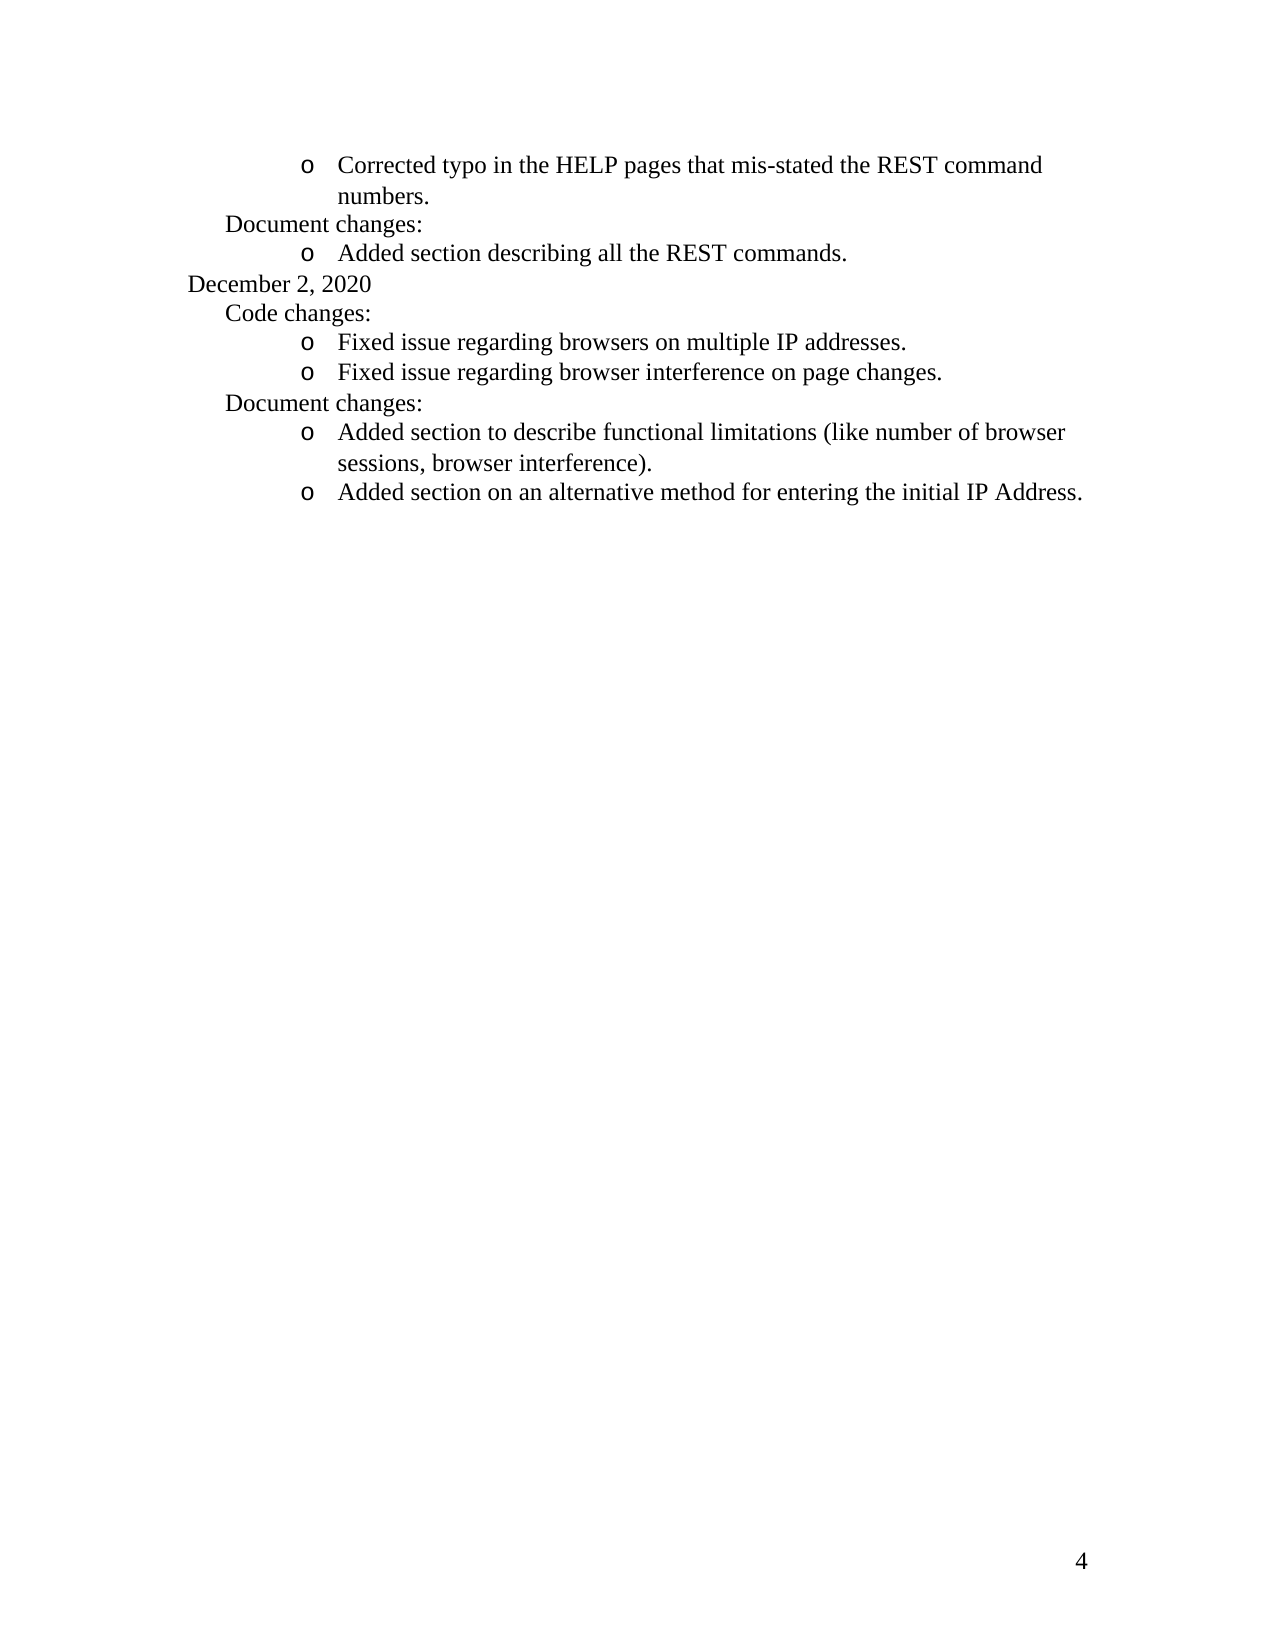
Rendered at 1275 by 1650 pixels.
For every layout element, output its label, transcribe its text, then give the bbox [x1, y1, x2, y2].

text Document changes: [225, 388, 1087, 417]
text December 2, 2020 [187, 269, 1087, 298]
list Added section to describe functional limitations (like number of browser sessions, browser interference). [300, 417, 1087, 477]
list Added section describing all the REST commands. [300, 238, 1087, 269]
list Corrected typo in the HELP pages that mis-stated the REST command numbers. [300, 150, 1087, 209]
list Fixed issue regarding browsers on multiple IP addresses. [300, 327, 1087, 357]
text Document changes: [225, 209, 1087, 238]
text Code changes: [225, 298, 1087, 327]
list Added section on an alternative method for entering the initial IP Address. [300, 477, 1087, 507]
list Fixed issue regarding browser interference on page changes. [300, 357, 1087, 388]
